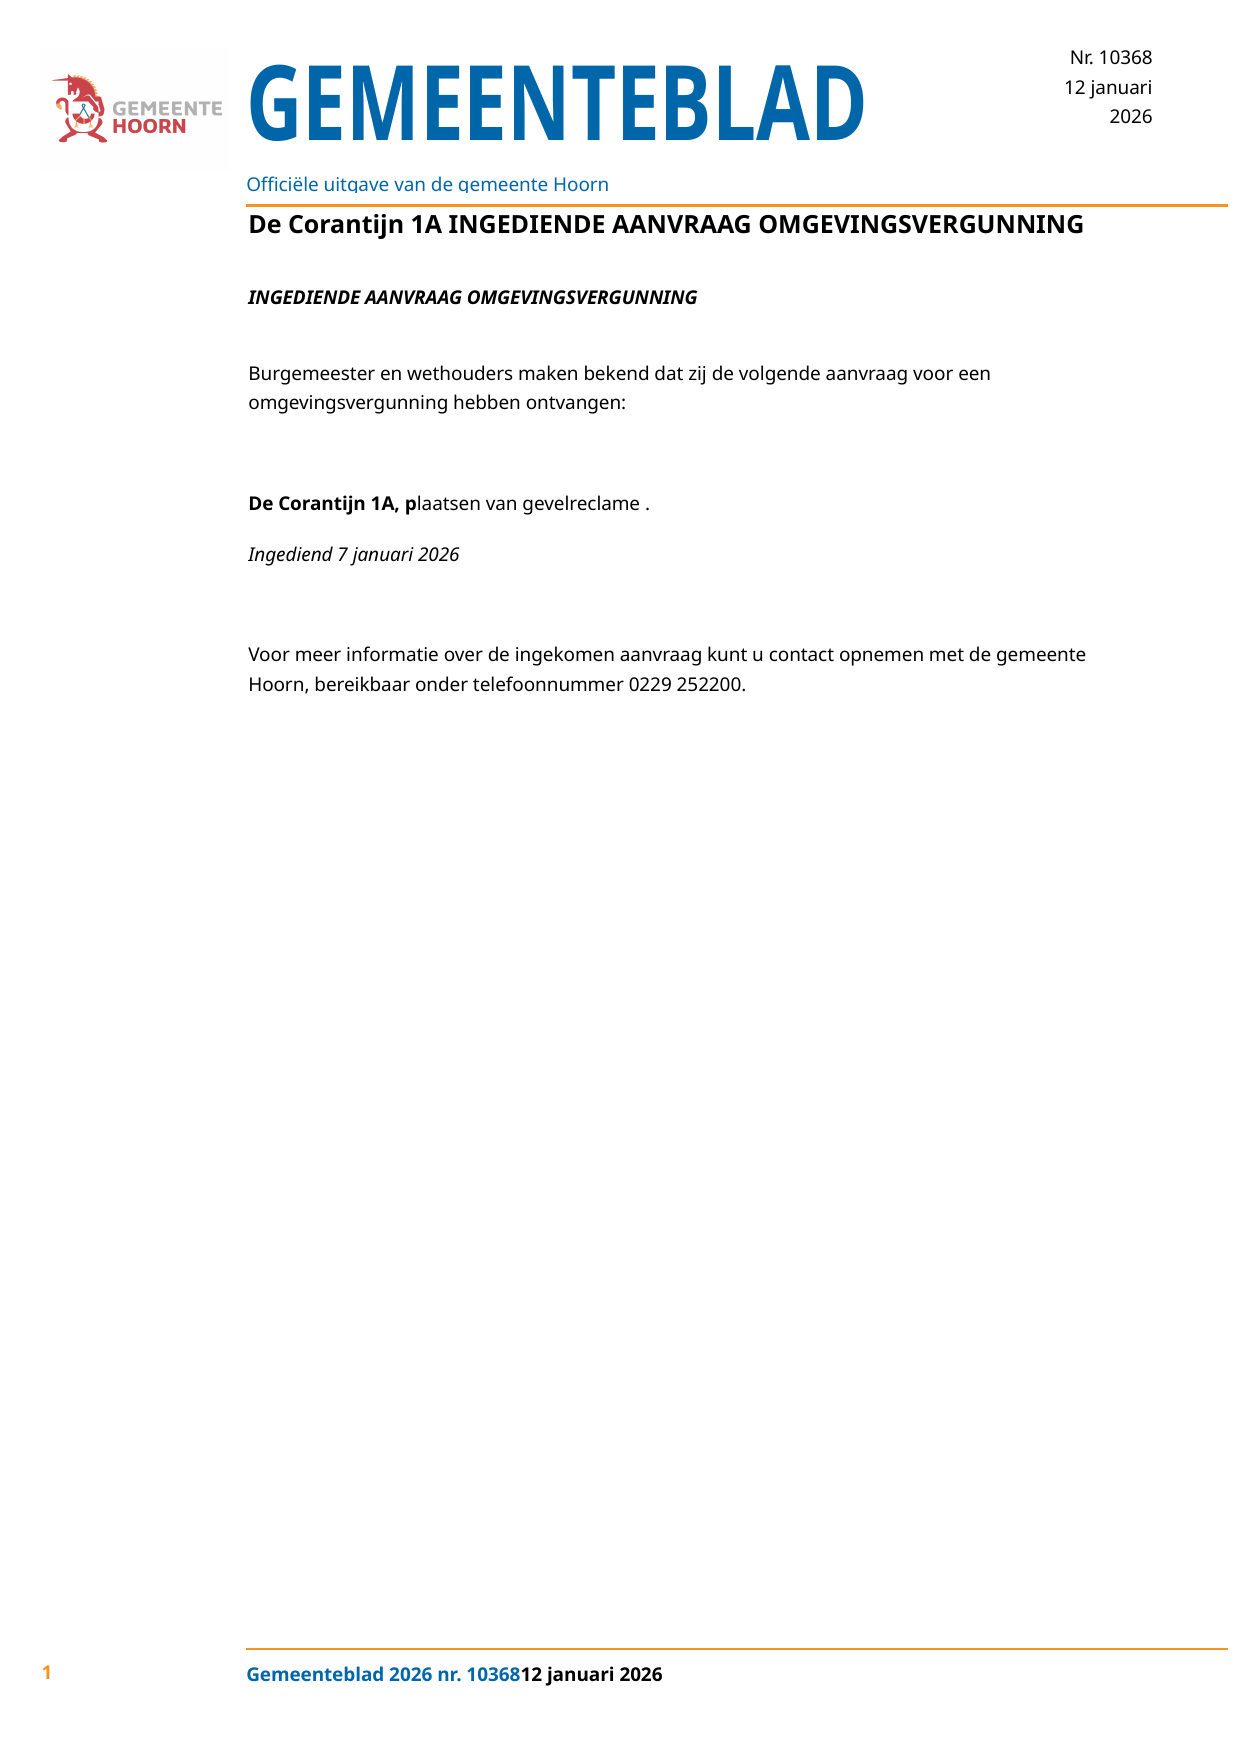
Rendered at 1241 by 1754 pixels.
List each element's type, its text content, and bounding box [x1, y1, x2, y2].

text Burgemeester en wethouders maken bekend dat zij de volgende aanvraag voor een omgevingsvergunning hebben ontvangen: [248, 360, 1152, 415]
text De Corantijn 1A INGEDIENDE AANVRAAG OMGEVINGSVERGUNNING [248, 207, 1152, 241]
text INGEDIENDE AANVRAAG OMGEVINGSVERGUNNING [248, 284, 1152, 309]
text Voor meer informatie over de ingekomen aanvraag kunt u contact opnemen met de gemeente Hoorn, bereikbaar onder telefoonnummer 0229 252200. [248, 642, 1152, 697]
picture [41, 47, 231, 172]
text Ingediend 7 januari 2026 [248, 541, 1152, 567]
text De Corantijn 1A, plaatsen van gevelreclame . [248, 490, 1152, 516]
